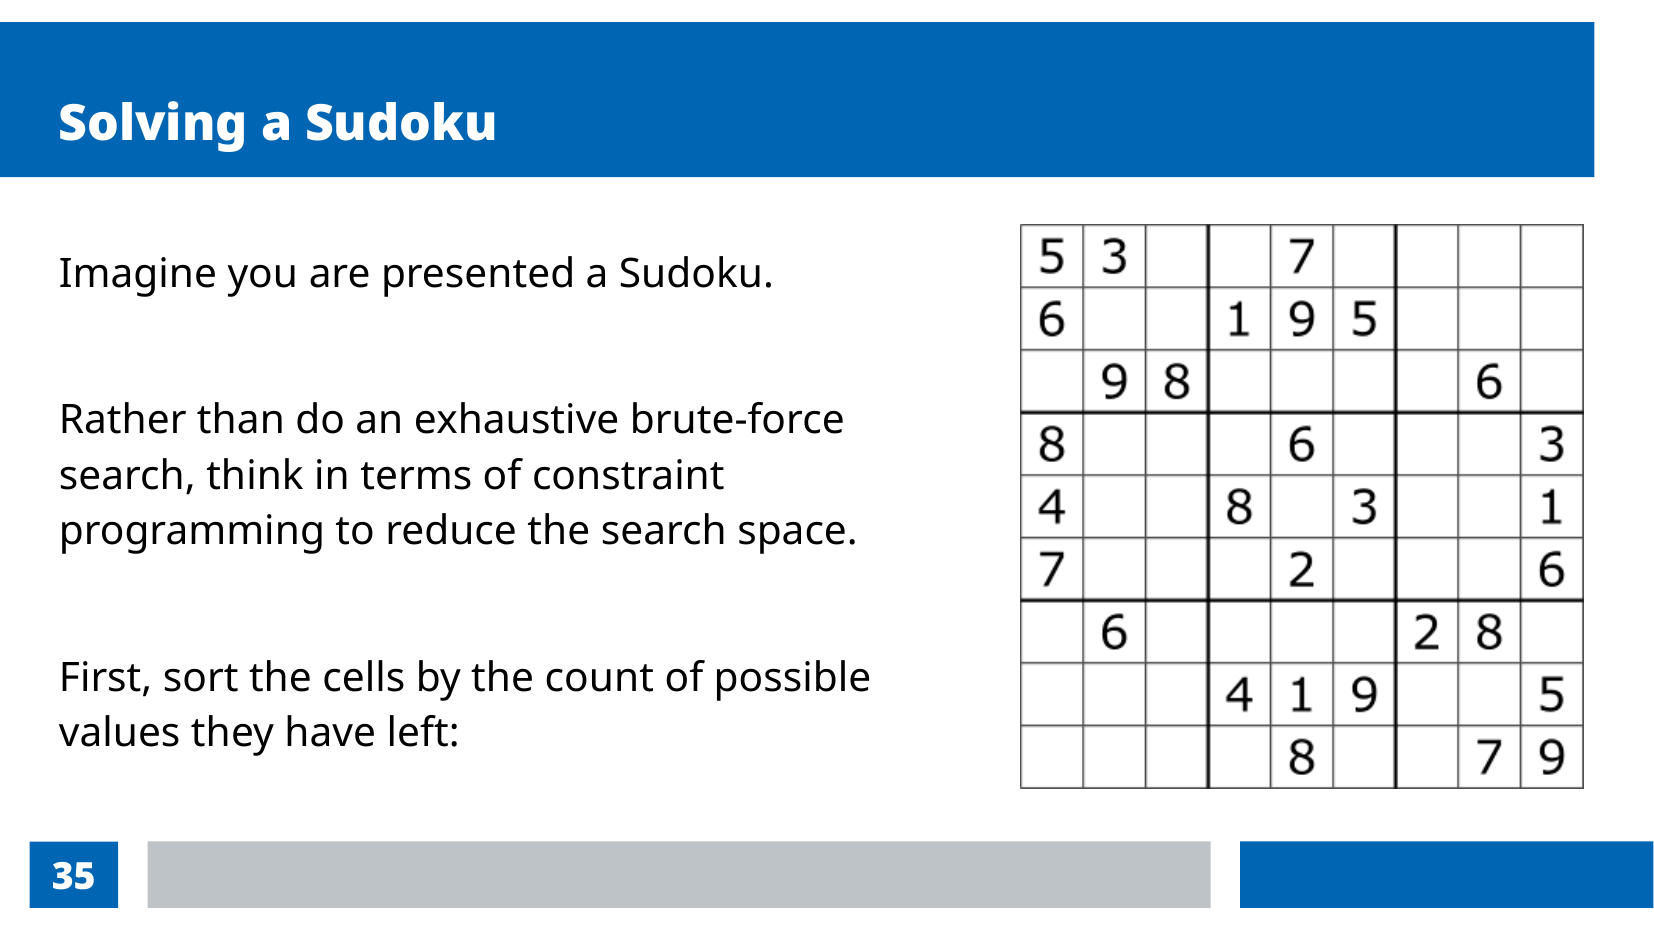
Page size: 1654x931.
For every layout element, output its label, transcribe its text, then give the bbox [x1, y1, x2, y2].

list Imagine you are presented a Sudoku. Rather than do an exhaustive brute-force search, think in terms of constraint programming to reduce the search space. First, sort the cells by the count of possible values they have left: [59, 243, 931, 820]
title Solving a Sudoku [59, 44, 1595, 156]
picture [1020, 224, 1584, 789]
